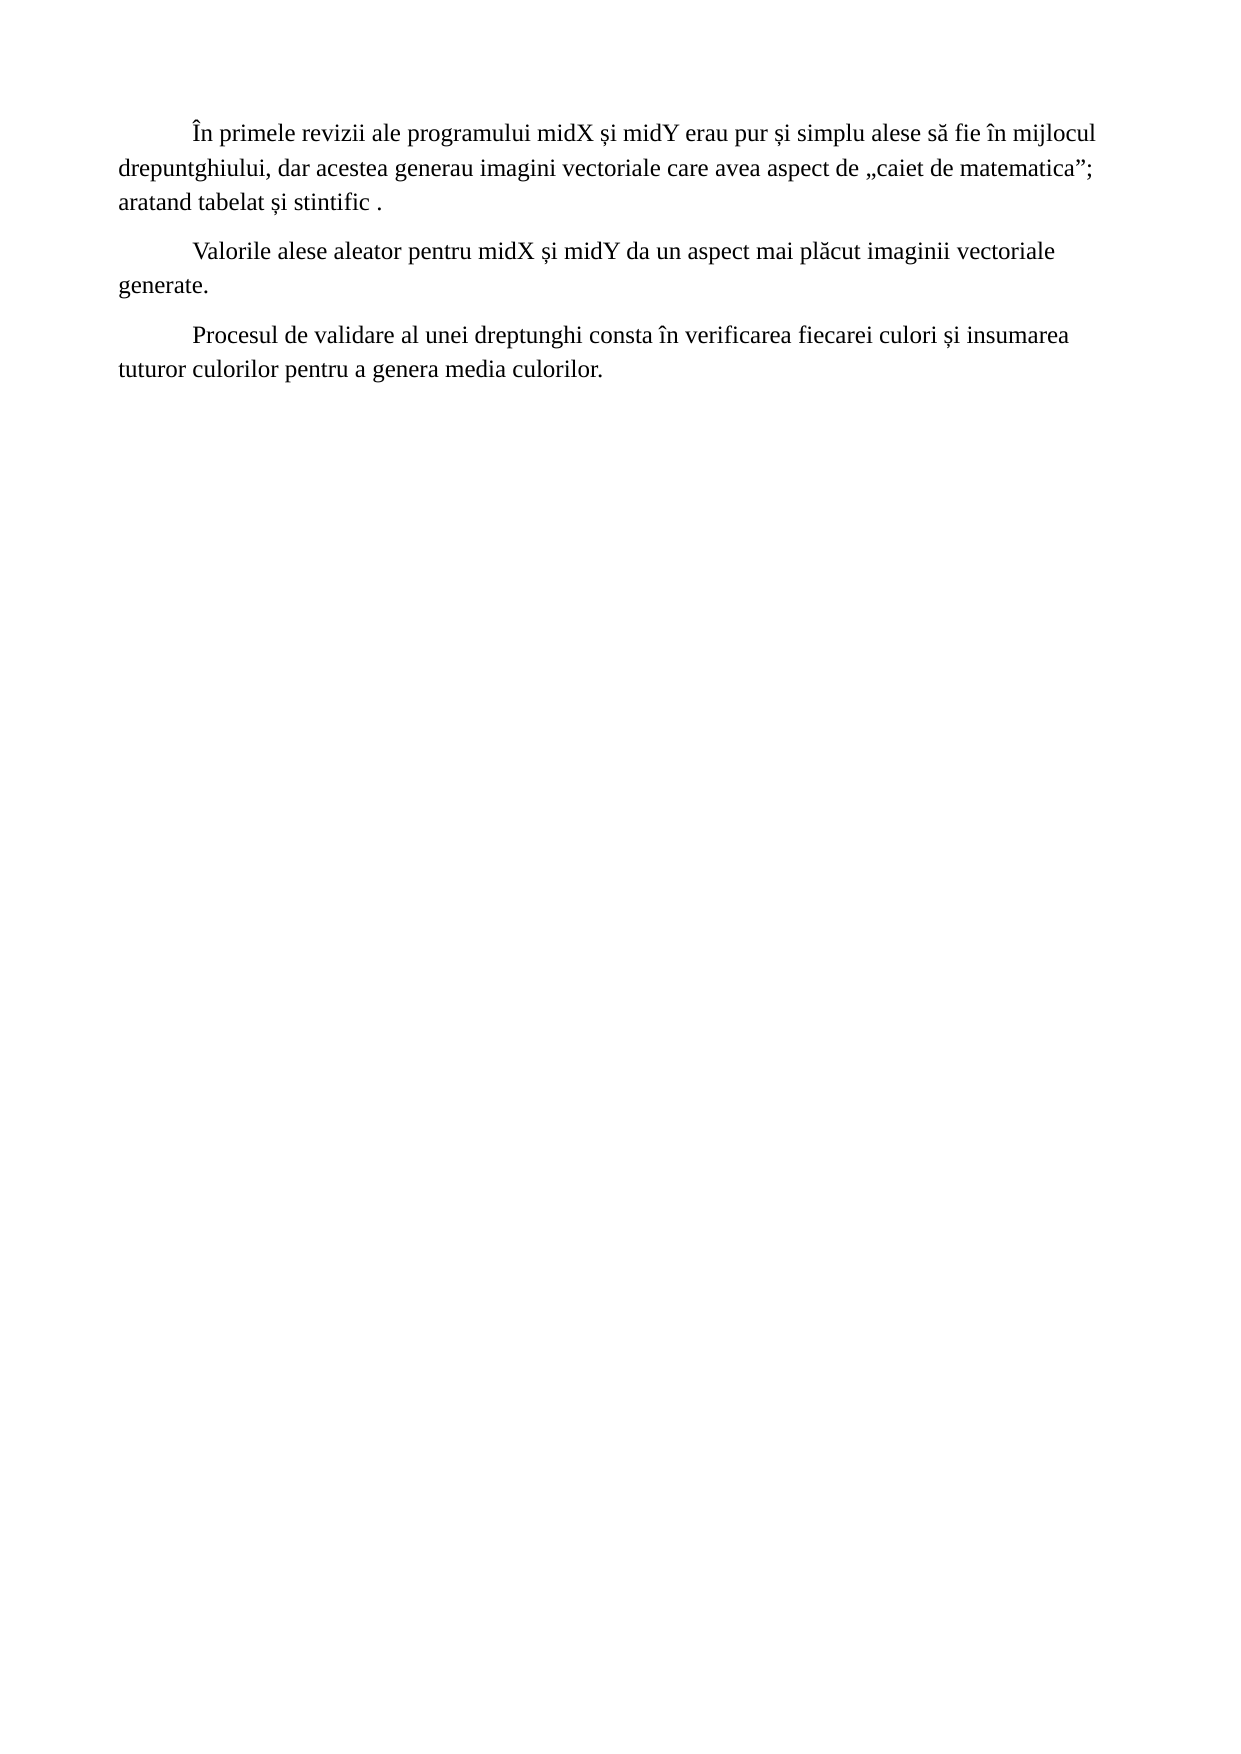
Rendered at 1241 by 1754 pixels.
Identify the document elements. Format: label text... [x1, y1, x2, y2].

text Procesul de validare al unei dreptunghi consta în verificarea fiecarei culori și insumarea tuturor culorilor pentru a genera media culorilor. [118, 320, 1122, 383]
text Valorile alese aleator pentru midX și midY da un aspect mai plăcut imaginii vectoriale generate. [118, 236, 1122, 299]
text În primele revizii ale programului midX și midY erau pur și simplu alese să fie în mijlocul drepuntghiului, dar acestea generau imagini vectoriale care avea aspect de „caiet de matematica”; aratand tabelat și stintific . [118, 118, 1122, 216]
